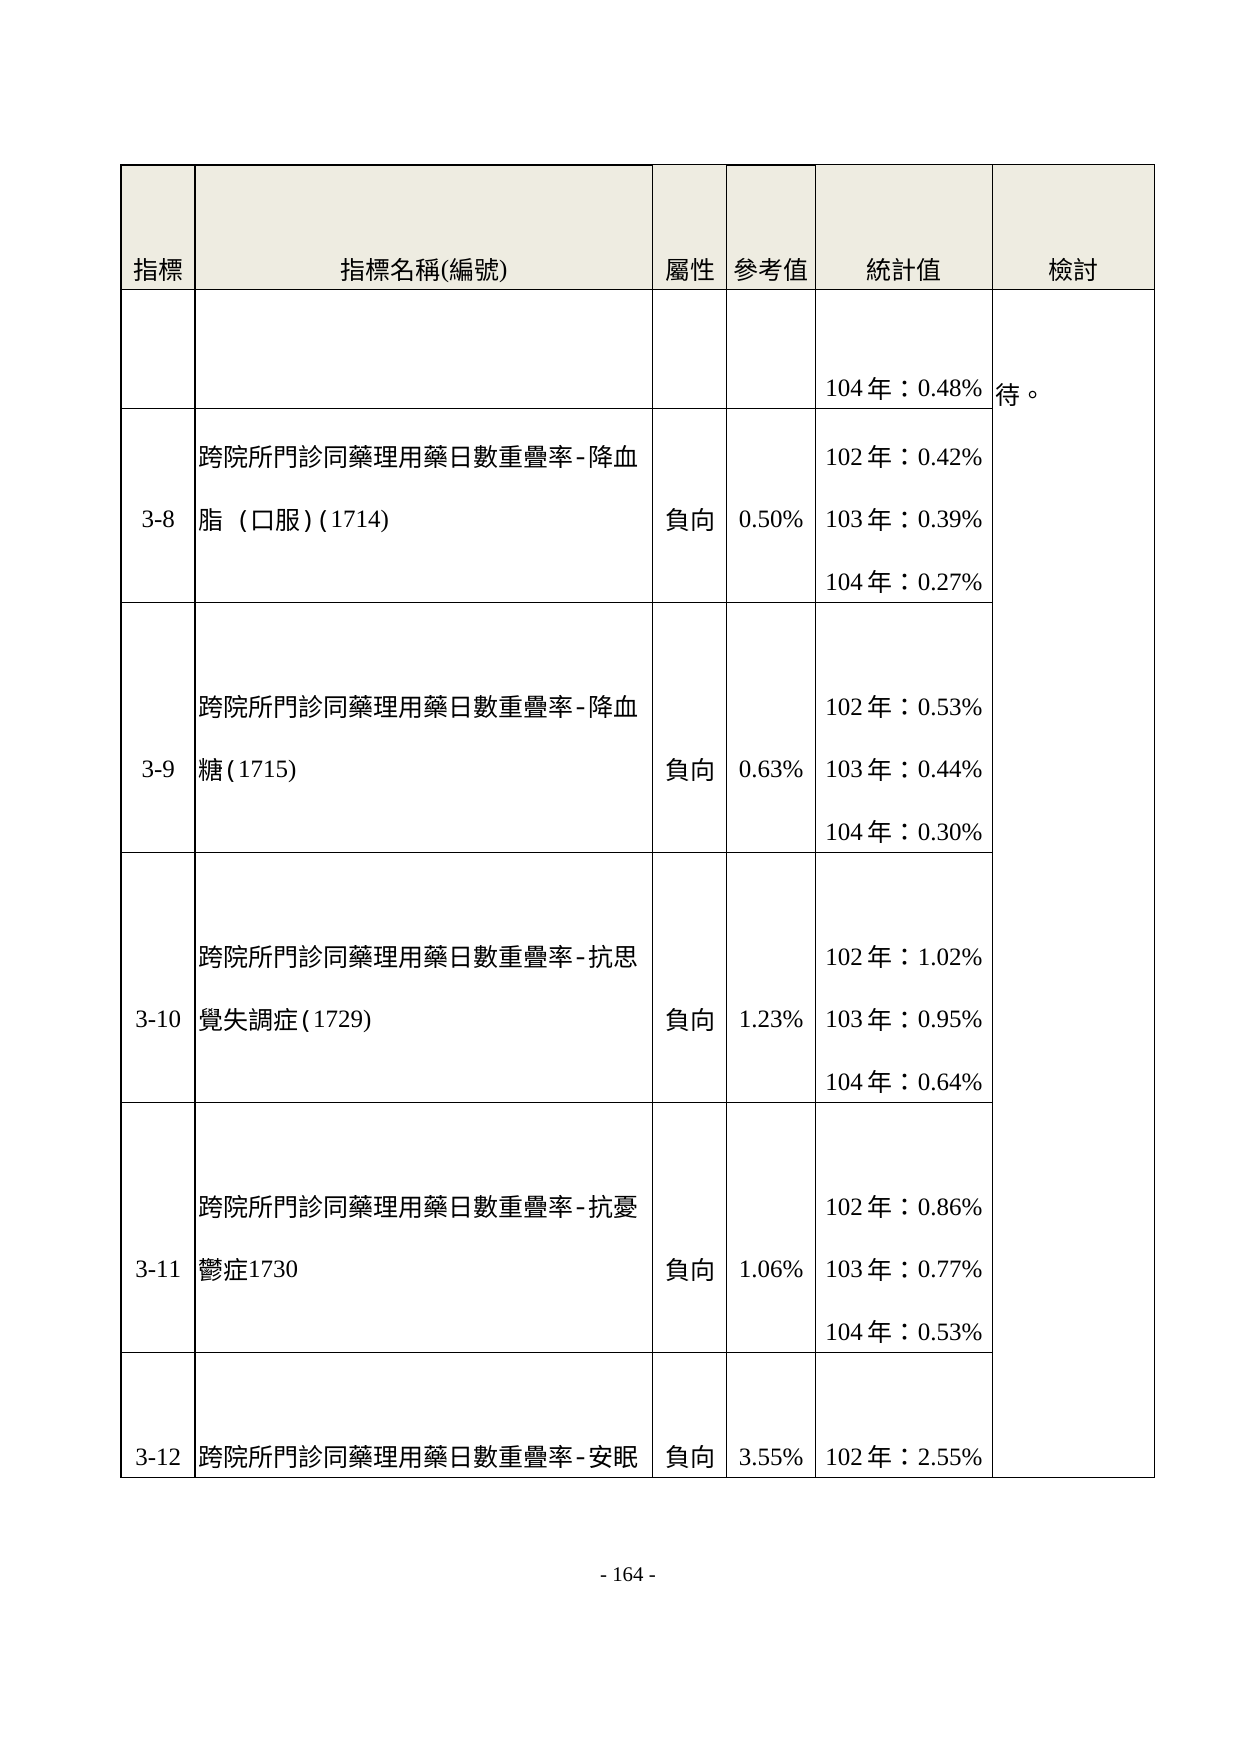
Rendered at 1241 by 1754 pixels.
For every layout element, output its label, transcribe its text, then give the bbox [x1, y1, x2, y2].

table_header 指標 [122, 166, 194, 289]
table_cell 待。 [993, 290, 1154, 1477]
table_cell 1.23% [727, 853, 815, 1102]
table_cell 3-11 [122, 1103, 194, 1352]
table_cell 102年：2.55% [816, 1353, 992, 1477]
table_cell 102年：0.86% 103年：0.77% 104年：0.53% [816, 1103, 992, 1352]
table_cell 負向 [653, 1353, 726, 1477]
table_cell 0.63% [727, 603, 815, 852]
table_cell 跨院所門診同藥理用藥日數重疊率-降血脂 (口服)(1714) [196, 409, 652, 602]
table_header 指標名稱(編號) [196, 166, 652, 289]
table_cell [653, 290, 726, 408]
table_cell 104年：0.48% [816, 290, 992, 408]
table_cell 102年：0.53% 103年：0.44% 104年：0.30% [816, 603, 992, 852]
table_cell 3-9 [122, 603, 194, 852]
table_cell 跨院所門診同藥理用藥日數重疊率-安眠 [196, 1353, 652, 1477]
table_cell [196, 290, 652, 408]
table_cell 負向 [653, 603, 726, 852]
table_cell 跨院所門診同藥理用藥日數重疊率-降血糖(1715) [196, 603, 652, 852]
table_cell 跨院所門診同藥理用藥日數重疊率-抗憂鬱症1730 [196, 1103, 652, 1352]
table_cell 負向 [653, 853, 726, 1102]
table_cell 負向 [653, 409, 726, 602]
table_cell 3-10 [122, 853, 194, 1102]
table_cell 1.06% [727, 1103, 815, 1352]
table_cell [122, 290, 194, 408]
table_cell 102年：0.42% 103年：0.39% 104年：0.27% [816, 409, 992, 602]
table_cell 102年：1.02% 103年：0.95% 104年：0.64% [816, 853, 992, 1102]
table_header 檢討 [993, 165, 1154, 289]
table_cell 3-12 [122, 1353, 194, 1477]
table_cell 0.50% [727, 409, 815, 602]
table_cell 跨院所門診同藥理用藥日數重疊率-抗思覺失調症(1729) [196, 853, 652, 1102]
table_cell 3-8 [122, 409, 194, 602]
table_header 統計值 [816, 165, 992, 289]
table_header 屬性 [653, 165, 726, 289]
table_header 參考值 [727, 166, 815, 289]
table_cell [727, 290, 815, 408]
table_cell 3.55% [727, 1353, 815, 1477]
table_cell 負向 [653, 1103, 726, 1352]
